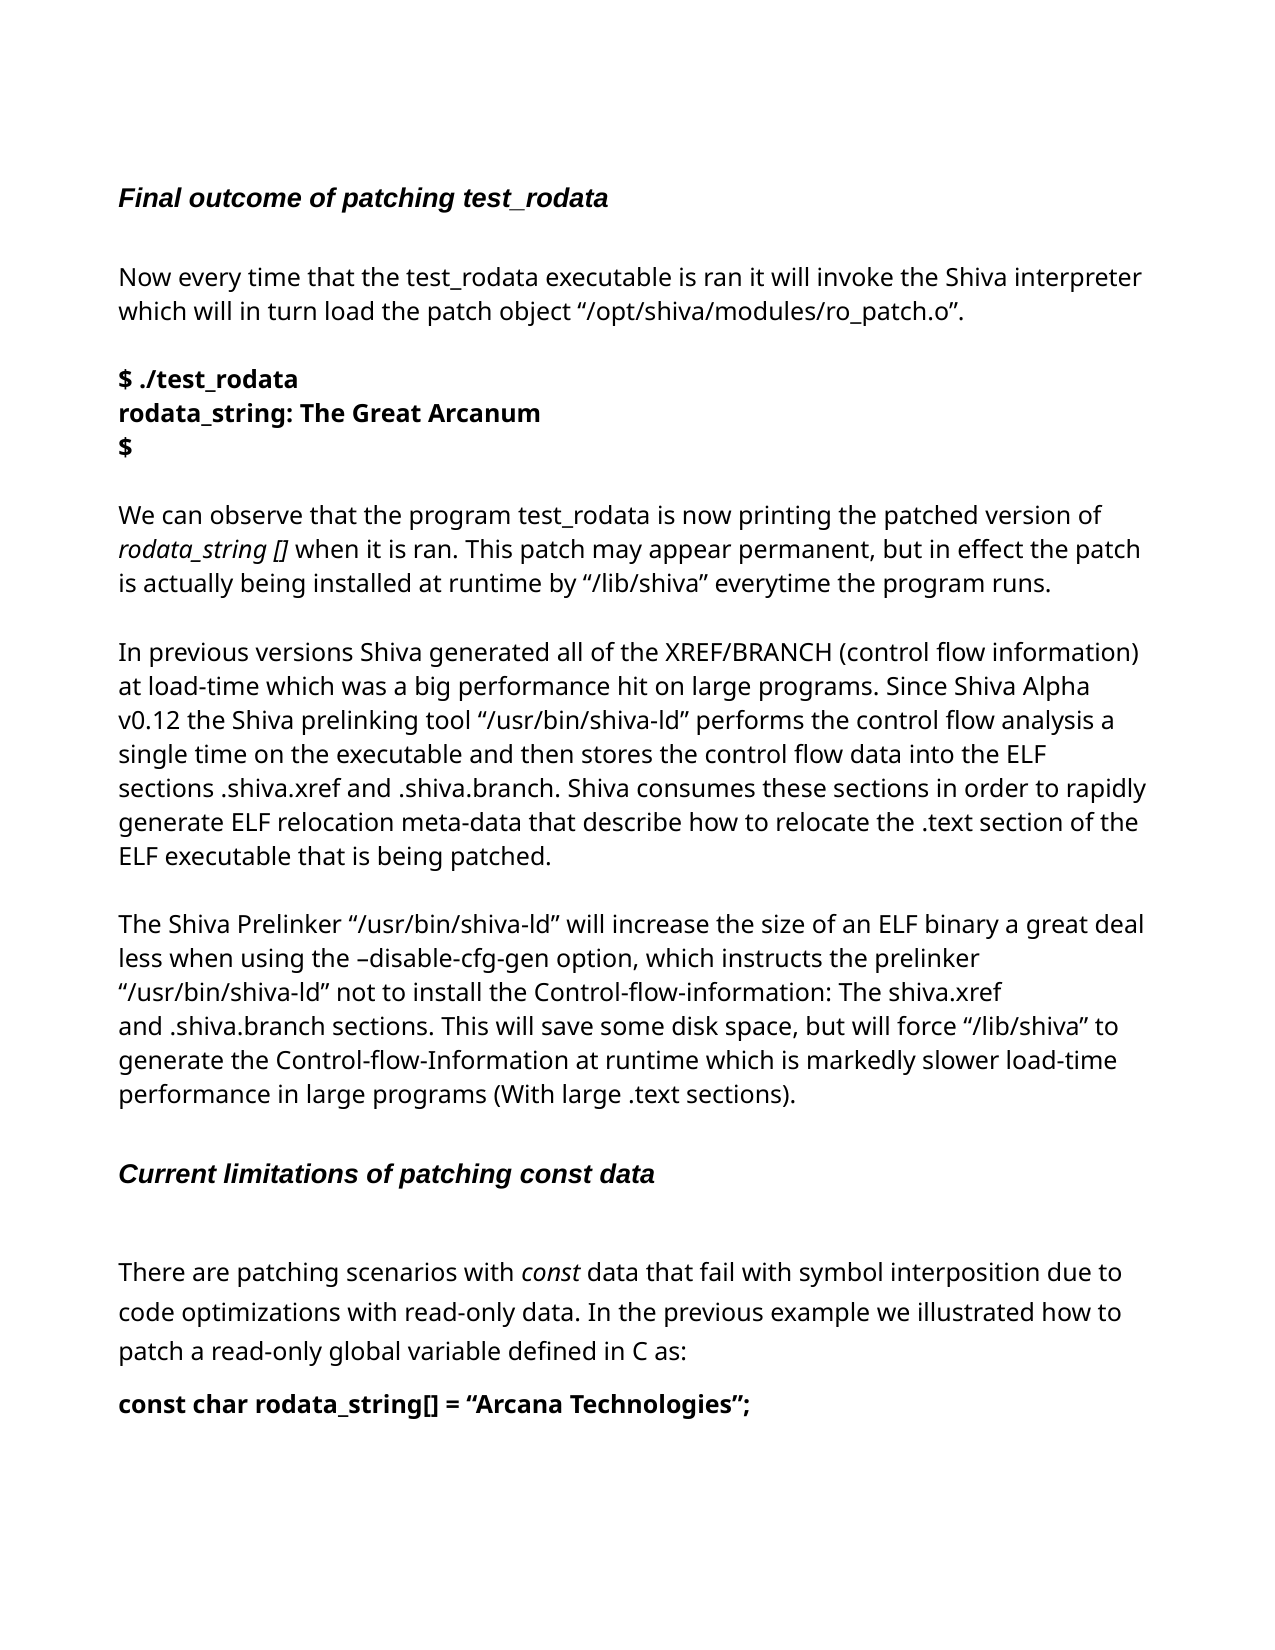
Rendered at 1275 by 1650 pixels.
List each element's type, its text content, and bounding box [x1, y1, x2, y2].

text In previous versions Shiva generated all of the XREF/BRANCH (control flow information) at load-time which was a big performance hit on large programs. Since Shiva Alpha v0.12 the Shiva prelinking tool “/usr/bin/shiva-ld” performs the control flow analysis a single time on the executable and then stores the control flow data into the ELF sections .shiva.xref and .shiva.branch. Shiva consumes these sections in order to rapidly generate ELF relocation meta-data that describe how to relocate the .text section of the ELF executable that is being patched. [118, 634, 1157, 873]
text We can observe that the program test_rodata is now printing the patched version of rodata_string [] when it is ran. This patch may appear permanent, but in effect the patch is actually being installed at runtime by “/lib/shiva” everytime the program runs. [118, 498, 1157, 600]
text $ [118, 430, 1157, 464]
subtitle Current limitations of patching const data [118, 1158, 1157, 1189]
text The Shiva Prelinker “/usr/bin/shiva-ld” will increase the size of an ELF binary a great deal less when using the –disable-cfg-gen option, which instructs the prelinker “/usr/bin/shiva-ld” not to install the Control-flow-information: The shiva.xref and .shiva.branch sections. This will save some disk space, but will force “/lib/shiva” to generate the Control-flow-Information at runtime which is markedly slower load-time performance in large programs (With large .text sections). [118, 907, 1157, 1111]
text $ ./test_rodata [118, 362, 1157, 396]
text There are patching scenarios with const data that fail with symbol interposition due to code optimizations with read-only data. In the previous example we illustrated how to patch a read-only global variable defined in C as: [118, 1255, 1157, 1367]
text rodata_string: The Great Arcanum [118, 396, 1157, 430]
text Now every time that the test_rodata executable is ran it will invoke the Shiva interpreter which will in turn load the patch object “/opt/shiva/modules/ro_patch.o”. [118, 259, 1157, 328]
text const char rodata_string[] = “Arcana Technologies”; [118, 1387, 1157, 1421]
subtitle Final outcome of patching test_rodata [118, 182, 1157, 213]
